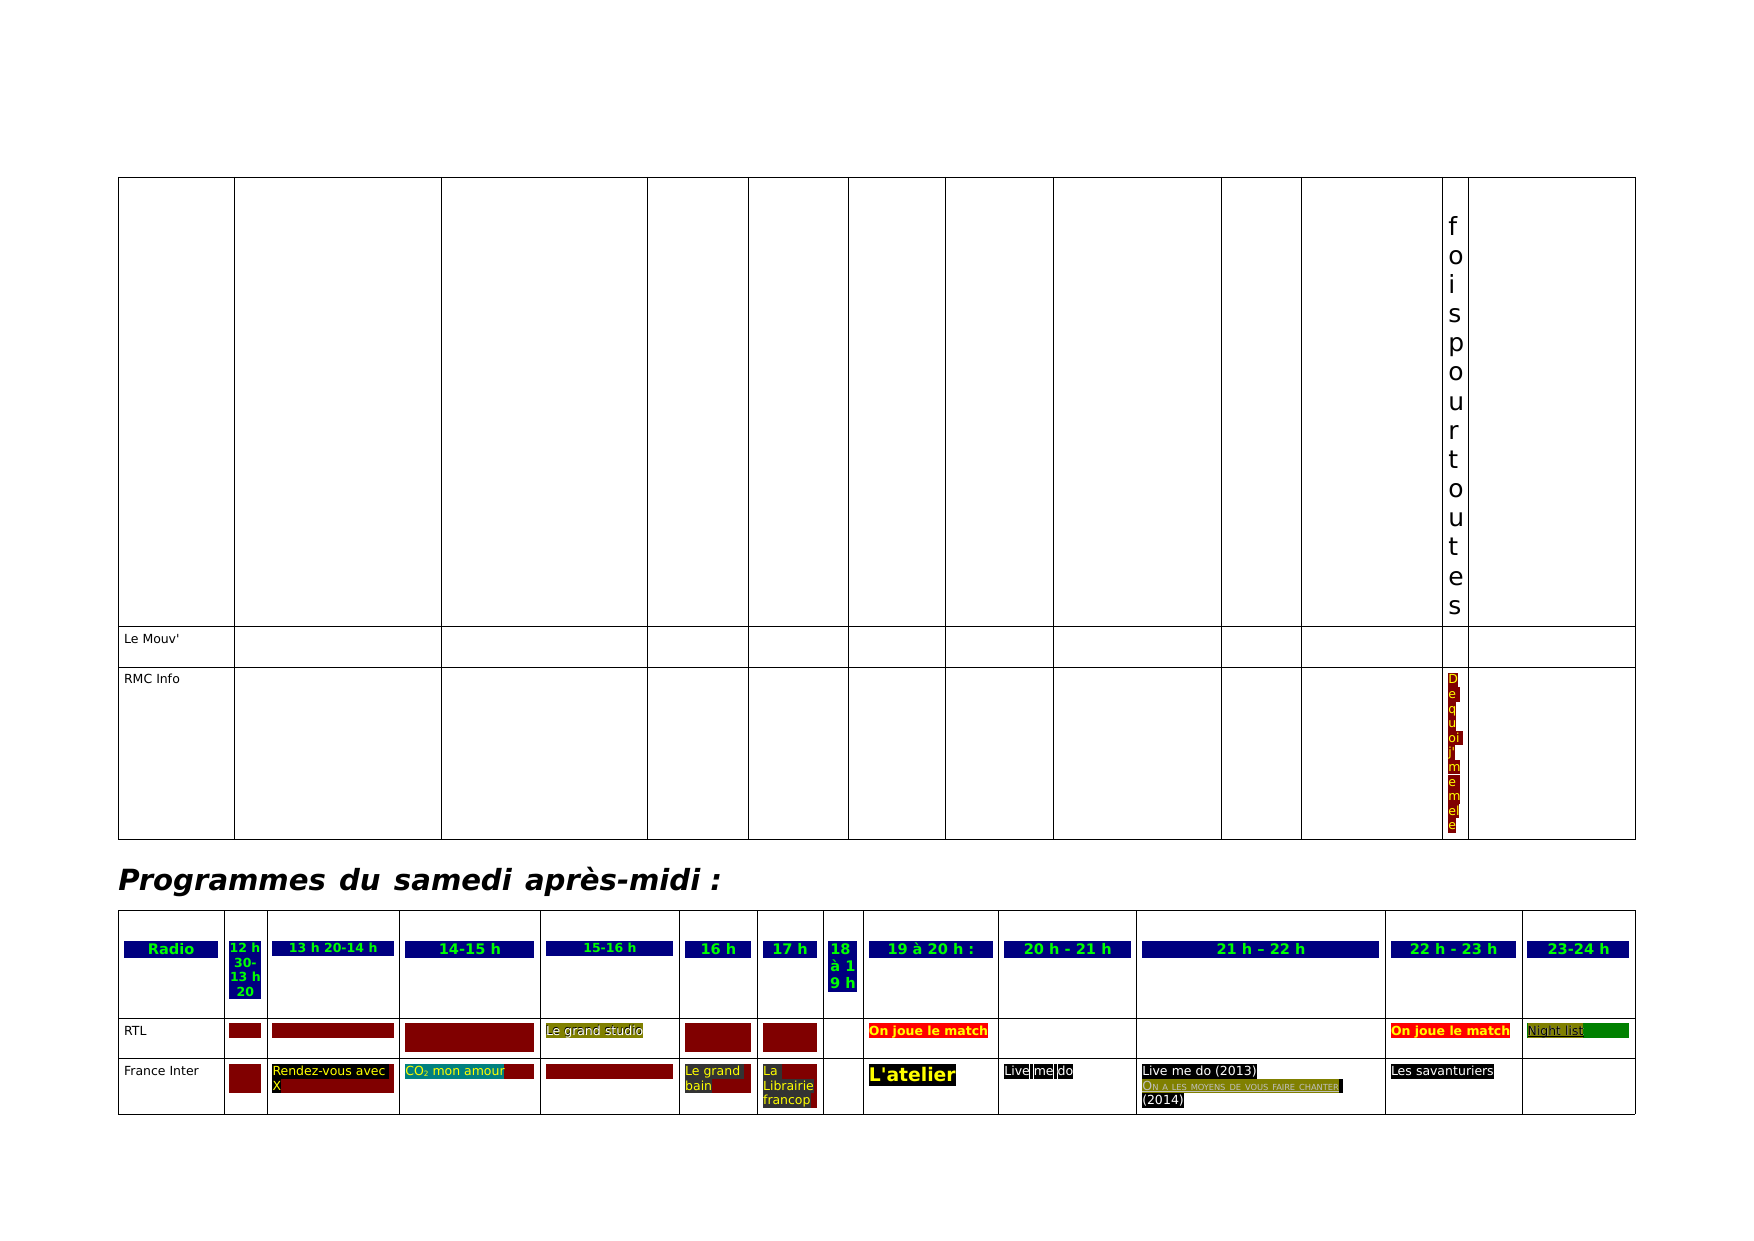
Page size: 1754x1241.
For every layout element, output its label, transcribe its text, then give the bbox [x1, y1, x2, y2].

table_cell CO2 mon amour [400, 1059, 540, 1113]
table_cell [999, 1019, 1136, 1058]
table_cell [749, 178, 848, 626]
table_cell RTL [119, 1019, 224, 1058]
table_cell [849, 627, 945, 667]
table_cell [235, 668, 441, 838]
table_cell [268, 1019, 399, 1058]
table_cell [1054, 668, 1221, 838]
table_cell [648, 178, 748, 626]
table_cell [1443, 627, 1468, 667]
table_cell [1054, 178, 1221, 626]
table_cell fois pour toutes [1443, 178, 1468, 626]
table_cell [749, 668, 848, 838]
table_cell [1469, 668, 1635, 838]
table_cell [849, 668, 945, 838]
table_header 15-16 h [541, 911, 679, 1017]
table_header 23-24 h [1523, 911, 1635, 1017]
table_cell Night list [1523, 1019, 1635, 1058]
table_cell [400, 1019, 540, 1058]
subtitle Programmes du samedi après-midi : [118, 864, 1636, 898]
table_cell [1302, 668, 1442, 838]
table_cell [824, 1019, 863, 1058]
table_cell Live me do (2013) On a les moyens de vous faire chanter (2014) [1137, 1059, 1385, 1113]
table_cell [946, 627, 1053, 667]
table_cell Le grand studio [541, 1019, 679, 1058]
table_header 14-15 h [400, 911, 540, 1017]
table_cell De quoi j'me mele [1443, 668, 1468, 838]
table_cell On joue le match [1386, 1019, 1522, 1058]
table_cell [541, 1059, 679, 1113]
table_header 17 h [758, 911, 823, 1017]
table_header 18 à 19 h [824, 911, 863, 1017]
table_cell [648, 627, 748, 667]
table_cell [680, 1019, 757, 1058]
table_cell Rendez-vous avec X [268, 1059, 399, 1113]
table_cell [749, 627, 848, 667]
table_cell [1469, 627, 1635, 667]
table_cell [442, 627, 647, 667]
table_cell [1523, 1059, 1635, 1113]
table_cell On joue le match [864, 1019, 998, 1058]
table_cell [442, 178, 647, 626]
table_header 20 h - 21 h [999, 911, 1136, 1017]
table_cell Les savanturiers [1386, 1059, 1522, 1113]
table_cell RMC Info [119, 668, 234, 838]
table_cell [442, 668, 647, 838]
table_cell [119, 178, 234, 626]
table_cell Le grand bain [680, 1059, 757, 1113]
table_cell [1054, 627, 1221, 667]
table_header 12 h 30-13 h 20 [225, 911, 267, 1017]
table_cell [946, 668, 1053, 838]
table_cell L'atelier [864, 1059, 998, 1113]
table_cell [758, 1019, 823, 1058]
table_cell France Inter [119, 1059, 224, 1113]
table_header 16 h [680, 911, 757, 1017]
table_header 22 h - 23 h [1386, 911, 1522, 1017]
table_cell [1469, 178, 1635, 626]
table_cell [648, 668, 748, 838]
table_cell [1137, 1019, 1385, 1058]
table_cell [225, 1059, 267, 1113]
table_cell [1222, 627, 1301, 667]
table_cell [1302, 178, 1442, 626]
table_cell [849, 178, 945, 626]
table_cell [235, 627, 441, 667]
table_cell [1222, 178, 1301, 626]
table_cell [235, 178, 441, 626]
table_cell [1222, 668, 1301, 838]
table_header 19 à 20 h : [864, 911, 998, 1017]
table_cell [824, 1059, 863, 1113]
table_cell Live me do [999, 1059, 1136, 1113]
table_cell La Librairie francop [758, 1059, 823, 1113]
table_cell Le Mouv' [119, 627, 234, 667]
table_header 13 h 20-14 h [268, 911, 399, 1017]
table_cell [1302, 627, 1442, 667]
table_header Radio [119, 911, 224, 1017]
table_cell [225, 1019, 267, 1058]
table_header 21 h – 22 h [1137, 911, 1385, 1017]
table_cell [946, 178, 1053, 626]
